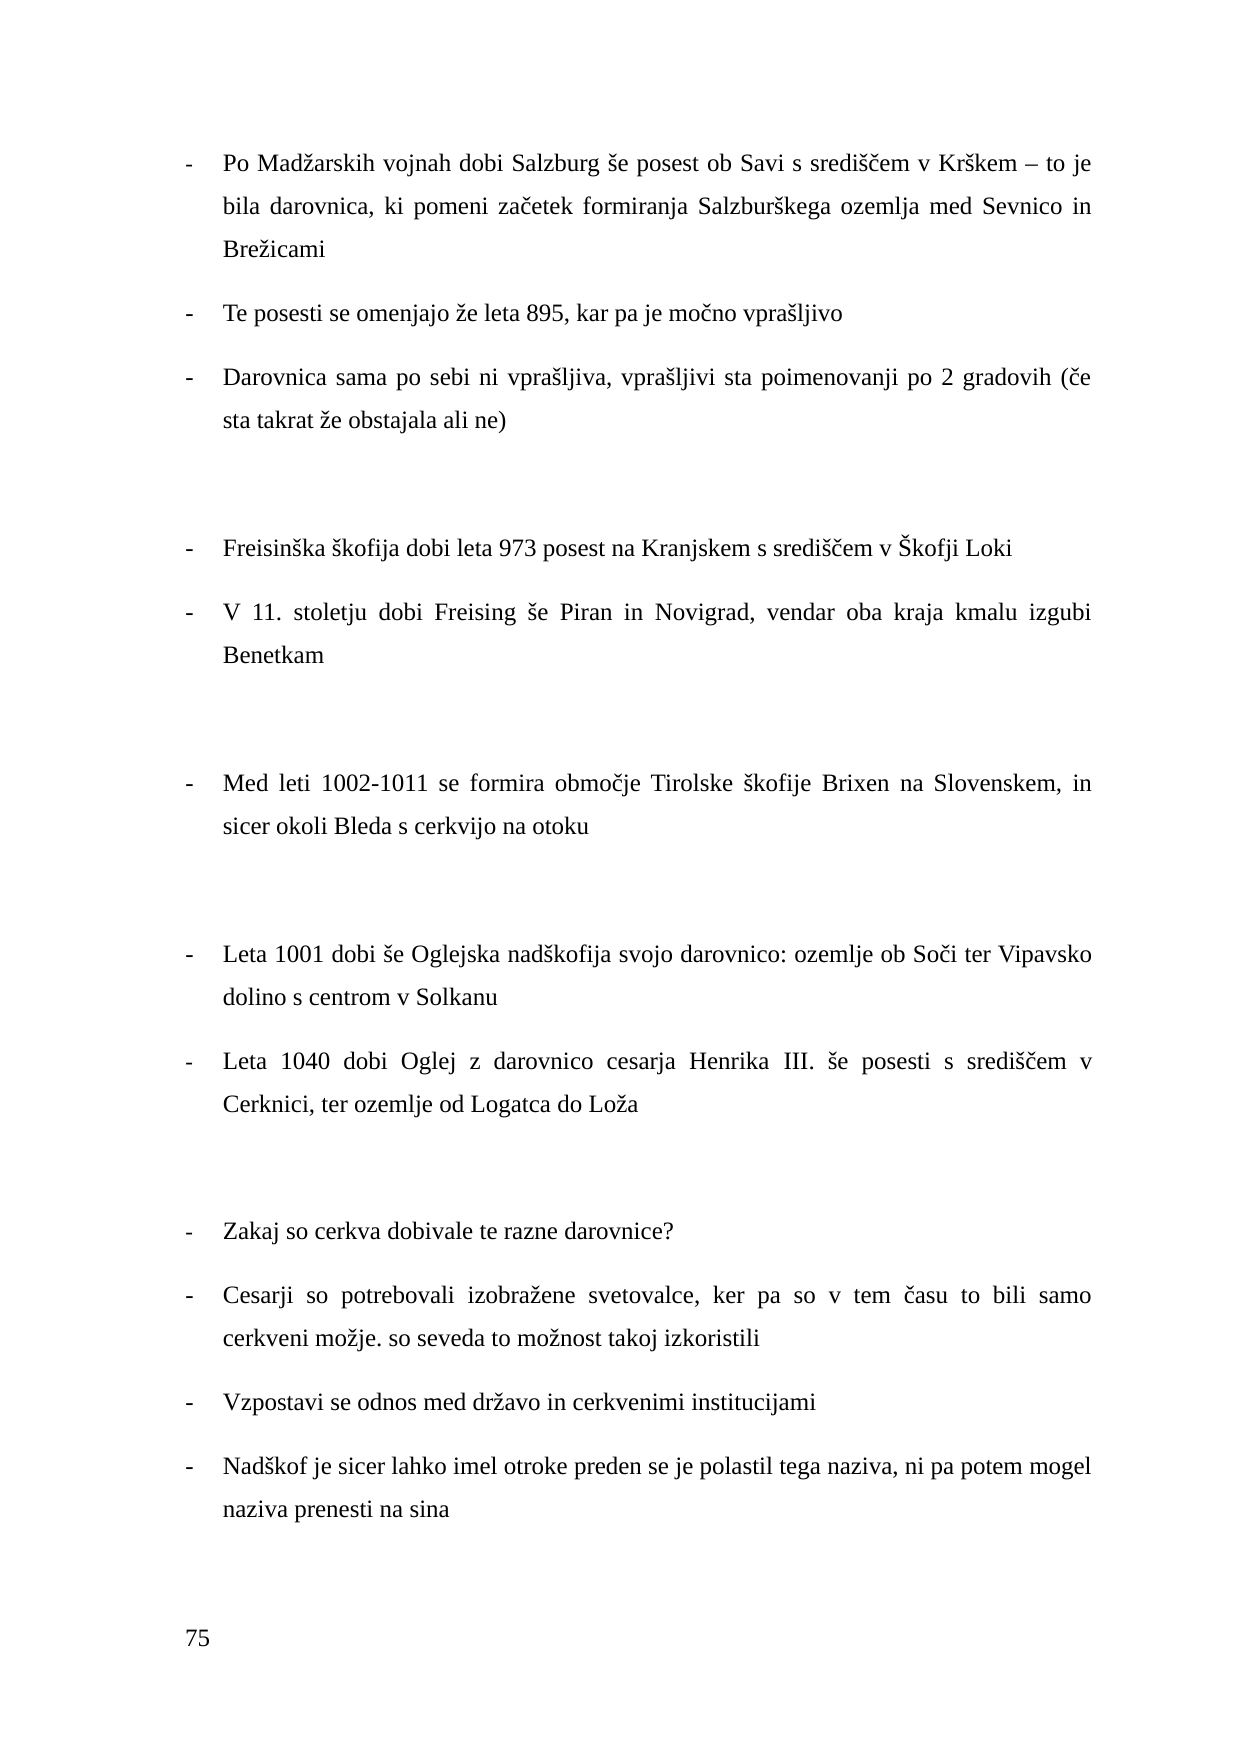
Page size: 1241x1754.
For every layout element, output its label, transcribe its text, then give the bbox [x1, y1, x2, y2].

list Po Madžarskih vojnah dobi Salzburg še posest ob Savi s središčem v Krškem – to je bila darovnica, ki pomeni začetek formiranja Salzburškega ozemlja med Sevnico in Brežicami [185, 148, 1093, 263]
list Freisinška škofija dobi leta 973 posest na Kranjskem s središčem v Škofji Loki [185, 533, 1093, 562]
list Zakaj so cerkva dobivale te razne darovnice? [185, 1216, 1093, 1244]
list Vzpostavi se odnos med državo in cerkvenimi institucijami [185, 1387, 1093, 1416]
list Nadškof je sicer lahko imel otroke preden se je polastil tega naziva, ni pa potem mogel naziva prenesti na sina [185, 1451, 1093, 1523]
list Darovnica sama po sebi ni vprašljiva, vprašljivi sta poimenovanji po 2 gradovih (če sta takrat že obstajala ali ne) [185, 362, 1093, 434]
list V 11. stoletju dobi Freising še Piran in Novigrad, vendar oba kraja kmalu izgubi Benetkam [185, 597, 1093, 669]
list Leta 1040 dobi Oglej z darovnico cesarja Henrika III. še posesti s središčem v Cerknici, ter ozemlje od Logatca do Loža [185, 1046, 1093, 1118]
list Leta 1001 dobi še Oglejska nadškofija svojo darovnico: ozemlje ob Soči ter Vipavsko dolino s centrom v Solkanu [185, 939, 1093, 1011]
list Med leti 1002-1011 se formira območje Tirolske škofije Brixen na Slovenskem, in sicer okoli Bleda s cerkvijo na otoku [185, 768, 1093, 840]
list Cesarji so potrebovali izobražene svetovalce, ker pa so v tem času to bili samo cerkveni možje. so seveda to možnost takoj izkoristili [185, 1280, 1093, 1352]
list Te posesti se omenjajo že leta 895, kar pa je močno vprašljivo [185, 298, 1093, 327]
